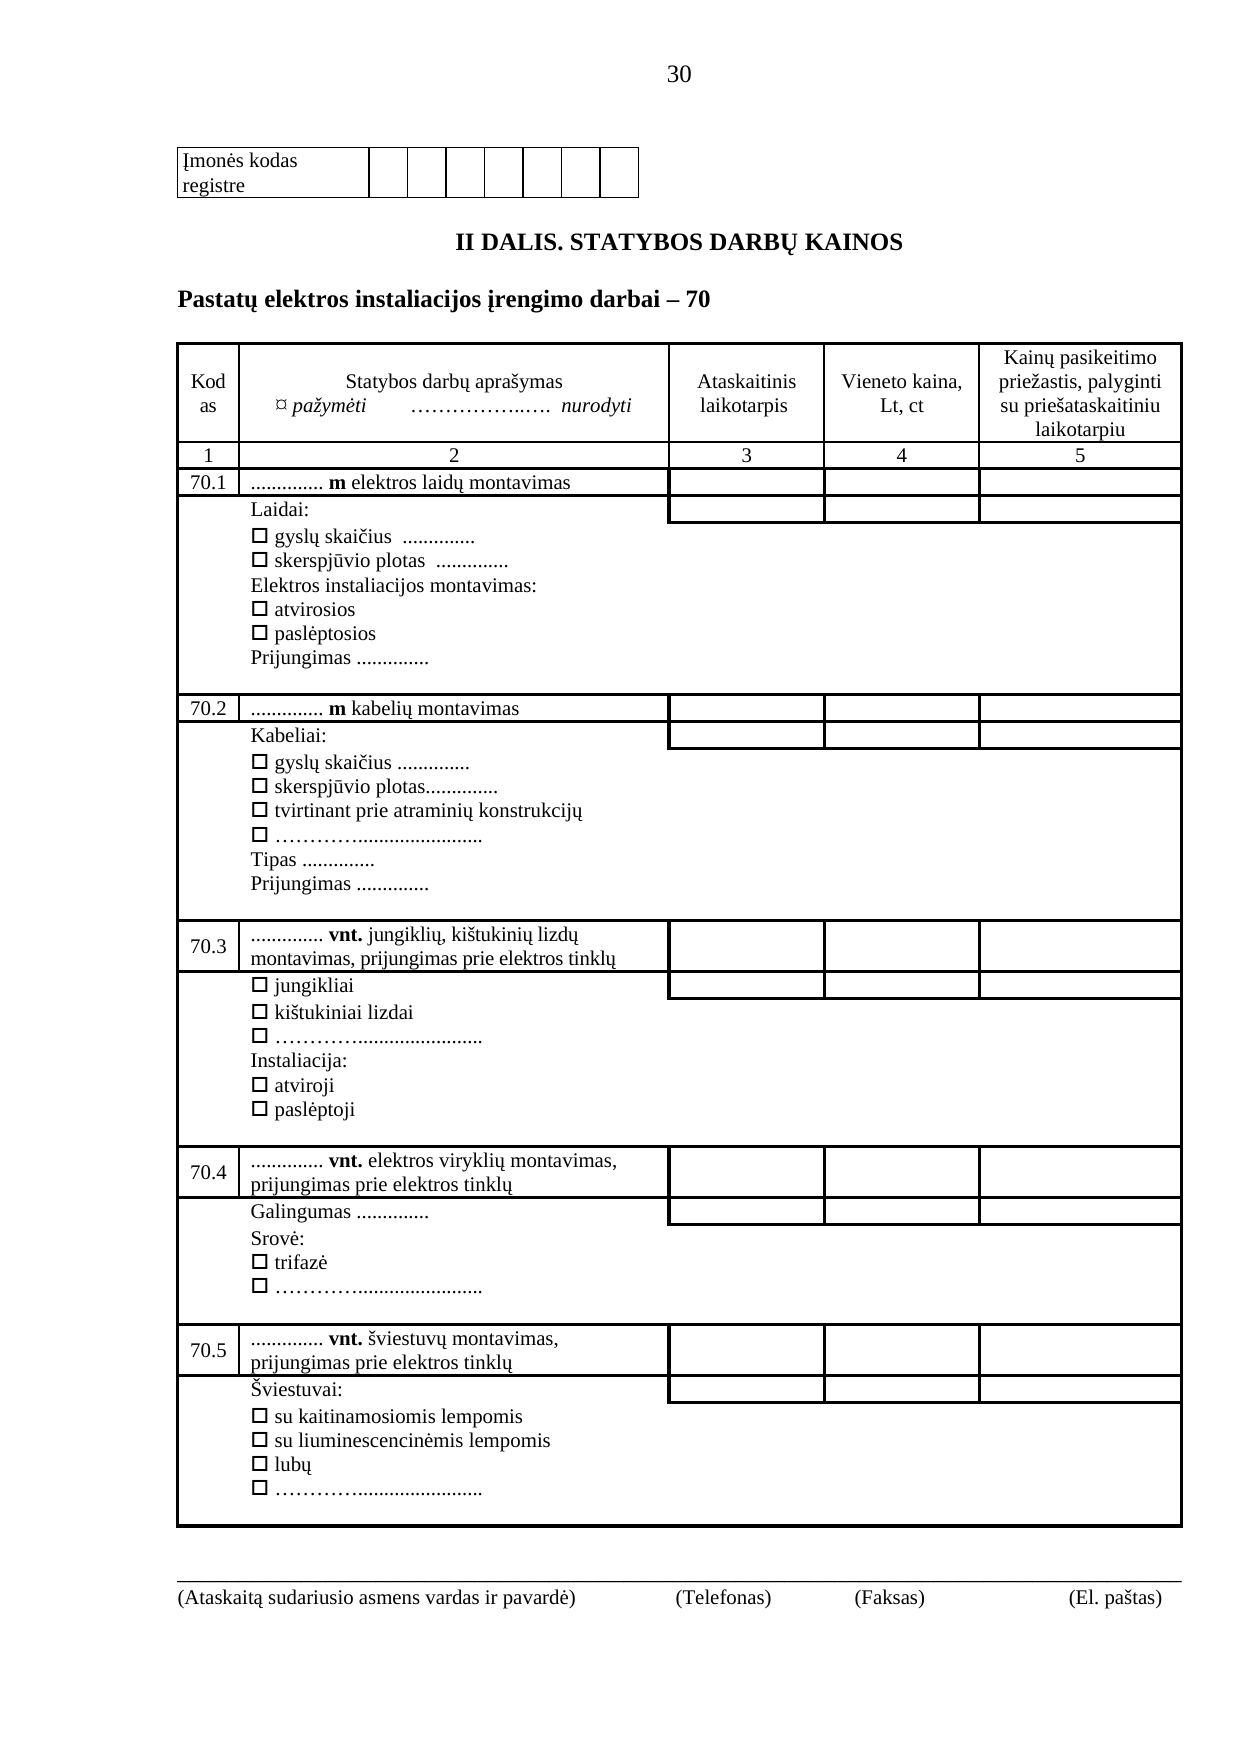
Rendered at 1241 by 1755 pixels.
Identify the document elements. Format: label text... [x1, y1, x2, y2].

table_cell [669, 597, 824, 621]
table_cell [981, 922, 1180, 970]
table_cell [669, 1274, 824, 1298]
table_cell [979, 1121, 1180, 1145]
table_cell .............. vnt. elektros viryklių montavimas, prijungimas prie elektros tinklų [240, 1148, 667, 1196]
table_cell [979, 1024, 1180, 1048]
table_cell [824, 621, 979, 645]
table_cell [669, 1500, 824, 1524]
table_header [562, 148, 599, 197]
table_cell [669, 847, 824, 871]
table_cell [979, 645, 1180, 669]
table_cell [179, 669, 239, 693]
table_cell [979, 1049, 1180, 1072]
table_cell o …………........................ [239, 1274, 669, 1298]
table_cell [979, 799, 1180, 822]
table_cell [824, 847, 979, 871]
table_cell [826, 470, 978, 494]
table_cell [671, 922, 823, 970]
table_cell o gyslų skaičius .............. [239, 747, 669, 774]
table_cell [179, 747, 239, 774]
table_cell .............. m kabelių montavimas [240, 696, 667, 720]
table_cell [179, 1049, 239, 1072]
table_cell [669, 895, 824, 919]
table_cell [179, 1250, 239, 1274]
table_cell [826, 723, 978, 747]
table_cell [179, 1121, 239, 1145]
table_cell [669, 1250, 824, 1274]
table_cell [669, 1073, 824, 1097]
table_cell 1 [179, 443, 238, 467]
table_cell [671, 1199, 823, 1223]
table_cell Instaliacija: [239, 1049, 669, 1072]
table_header Įmonės kodas registre [178, 148, 368, 197]
table_cell [239, 895, 669, 919]
table_cell [826, 973, 978, 997]
table_cell o trifazė [239, 1250, 669, 1274]
table_cell [826, 497, 978, 521]
table_header [524, 148, 561, 197]
table_cell o …………........................ [239, 1476, 669, 1500]
table_cell [824, 524, 979, 548]
table_cell [824, 1121, 979, 1145]
table_cell [826, 1148, 978, 1196]
table_header [408, 148, 445, 197]
table_cell [179, 1452, 239, 1476]
table_cell [979, 1097, 1180, 1121]
table_cell [179, 799, 239, 822]
table_cell [826, 1326, 978, 1374]
table_cell o tvirtinant prie atraminių konstrukcijų [239, 799, 669, 822]
table_cell [179, 1428, 239, 1452]
table_cell [669, 524, 824, 548]
table_cell [669, 669, 824, 693]
table_cell [824, 895, 979, 919]
table_cell [979, 1000, 1180, 1024]
table_cell [824, 823, 979, 847]
text (Ataskaitą sudariusio asmens vardas ir pavardė) (Telefonas) (Faksas) (El. paštas) [177, 1585, 1181, 1609]
table_cell [669, 1404, 824, 1428]
table_cell [179, 621, 239, 645]
table_cell [824, 1049, 979, 1072]
table_cell [669, 1097, 824, 1121]
table_cell [826, 1377, 978, 1401]
table_cell [824, 1250, 979, 1274]
table_cell [979, 774, 1180, 798]
table_cell [979, 1476, 1180, 1500]
table_cell [979, 750, 1180, 774]
table_cell o paslėptosios [239, 621, 669, 645]
table_header Kainų pasikeitimo priežastis, palyginti su priešataskaitiniu laikotarpiu [980, 345, 1180, 441]
table_cell [824, 1452, 979, 1476]
table_cell [669, 871, 824, 895]
table_cell [179, 1299, 239, 1322]
table_header [485, 148, 522, 197]
table_header Ataskaitinis laikotarpis [670, 345, 823, 441]
table_cell [671, 1326, 823, 1374]
table_cell [981, 497, 1180, 521]
table_cell 5 [980, 443, 1180, 467]
table_cell 70.5 [179, 1326, 238, 1374]
table_cell [981, 1199, 1180, 1223]
table_cell o su kaitinamosiomis lempomis [239, 1401, 669, 1428]
table_header [370, 148, 407, 197]
table_cell [671, 723, 823, 747]
table_header [447, 148, 484, 197]
table_cell [979, 1226, 1180, 1250]
table_cell [824, 1226, 979, 1250]
table_cell [669, 1299, 824, 1322]
table_cell [179, 774, 239, 798]
table_cell [981, 1148, 1180, 1196]
table_cell o skerspjūvio plotas.............. [239, 774, 669, 798]
table_cell Prijungimas .............. [239, 871, 669, 895]
table_header [601, 148, 638, 197]
table_cell [179, 1199, 239, 1223]
table_cell [979, 1428, 1180, 1452]
table_cell [981, 696, 1180, 720]
table_cell [179, 1073, 239, 1097]
table_cell Tipas .............. [239, 847, 669, 871]
table_cell .............. vnt. šviestuvų montavimas, prijungimas prie elektros tinklų [240, 1326, 667, 1374]
table_cell [671, 696, 823, 720]
table_cell .............. m elektros laidų montavimas [240, 470, 667, 494]
table_cell [824, 669, 979, 693]
table_cell [669, 621, 824, 645]
table_cell [824, 1000, 979, 1024]
table_header Statybos darbų aprašymas x pažymėti ……………..…. nurodyti [240, 345, 668, 441]
table_cell o atvirosios [239, 597, 669, 621]
table_cell [669, 1121, 824, 1145]
table_cell Šviestuvai: [239, 1377, 667, 1401]
table_cell [179, 895, 239, 919]
table_cell o skerspjūvio plotas .............. [239, 549, 669, 572]
table_cell [979, 823, 1180, 847]
table_cell [824, 1274, 979, 1298]
table_cell 70.1 [179, 470, 238, 494]
table_cell [179, 1223, 239, 1250]
table_header Vieneto kaina, Lt, ct [825, 345, 978, 441]
table_cell [979, 524, 1180, 548]
table_cell 70.2 [179, 696, 238, 720]
table_cell [981, 470, 1180, 494]
table_cell [669, 1024, 824, 1048]
table_cell [824, 774, 979, 798]
table_cell [179, 973, 239, 997]
table_cell [824, 799, 979, 822]
table_cell o …………........................ [239, 1024, 669, 1048]
table_cell [979, 597, 1180, 621]
table_cell Laidai: [239, 497, 667, 521]
table_cell o atviroji [239, 1073, 669, 1097]
table_cell [824, 1500, 979, 1524]
table_cell [179, 1401, 239, 1428]
table_cell [979, 1500, 1180, 1524]
table_cell [826, 1199, 978, 1223]
table_cell [824, 573, 979, 597]
table_cell 4 [825, 443, 978, 467]
table_cell Prijungimas .............. [239, 645, 669, 669]
table_cell [669, 1226, 824, 1250]
table_cell 3 [670, 443, 823, 467]
table_cell [979, 1452, 1180, 1476]
table_cell [824, 1404, 979, 1428]
table_cell [824, 750, 979, 774]
table_cell [979, 895, 1180, 919]
table_cell [824, 1024, 979, 1048]
text Pastatų elektros instaliacijos įrengimo darbai – 70 [177, 284, 1181, 313]
table_cell 2 [240, 443, 668, 467]
table_cell [824, 1073, 979, 1097]
table_cell [979, 621, 1180, 645]
table_cell [671, 973, 823, 997]
table_cell [239, 1500, 669, 1524]
table_cell o jungikliai [239, 973, 667, 997]
table_cell [979, 1250, 1180, 1274]
table_cell [179, 997, 239, 1024]
table_cell [669, 774, 824, 798]
table_cell o gyslų skaičius .............. [239, 521, 669, 548]
table_cell [179, 1377, 239, 1401]
table_cell [826, 696, 978, 720]
table_cell [981, 1326, 1180, 1374]
table_cell o lubų [239, 1452, 669, 1476]
table_cell [669, 750, 824, 774]
table_cell [669, 1452, 824, 1476]
text II DALIS. STATYBOS DARBŲ kainos [177, 227, 1181, 256]
table_cell [239, 1121, 669, 1145]
table_cell [179, 847, 239, 871]
table_cell [669, 1049, 824, 1072]
table_cell [979, 1274, 1180, 1298]
table_cell [179, 549, 239, 572]
table_cell [239, 1299, 669, 1322]
table_cell [824, 597, 979, 621]
table_cell [979, 1073, 1180, 1097]
table_cell [669, 823, 824, 847]
table_cell [179, 871, 239, 895]
table_cell [824, 549, 979, 572]
table_cell [824, 1476, 979, 1500]
table_cell 70.4 [179, 1148, 238, 1196]
table_cell [824, 1097, 979, 1121]
table_cell [179, 823, 239, 847]
table_cell o su liuminescencinėmis lempomis [239, 1428, 669, 1452]
table_cell [979, 573, 1180, 597]
table_cell o …………........................ [239, 823, 669, 847]
table_cell [981, 1377, 1180, 1401]
table_cell [669, 1000, 824, 1024]
table_cell [179, 1024, 239, 1048]
table_cell [669, 645, 824, 669]
table_cell [179, 521, 239, 548]
table_cell .............. vnt. jungiklių, kištukinių lizdų montavimas, prijungimas prie elektros tinklų [240, 922, 667, 970]
table_cell o paslėptoji [239, 1097, 669, 1121]
table_cell o kištukiniai lizdai [239, 997, 669, 1024]
table_cell [981, 973, 1180, 997]
table_cell [179, 573, 239, 597]
table_cell [179, 723, 239, 747]
table_cell [179, 597, 239, 621]
table_cell [826, 922, 978, 970]
table_cell [179, 1274, 239, 1298]
table_cell [824, 1428, 979, 1452]
table_cell [824, 871, 979, 895]
table_cell [981, 723, 1180, 747]
table_cell [824, 1299, 979, 1322]
table_cell [179, 645, 239, 669]
table_cell [179, 1500, 239, 1524]
table_cell [669, 1476, 824, 1500]
table_cell [824, 645, 979, 669]
table_cell [179, 1097, 239, 1121]
table_cell [671, 470, 823, 494]
table_cell [979, 847, 1180, 871]
table_cell [979, 549, 1180, 572]
table_cell [239, 669, 669, 693]
table_header Kodas [179, 345, 238, 441]
table_cell [979, 1299, 1180, 1322]
table_cell Kabeliai: [239, 723, 667, 747]
table_cell [979, 669, 1180, 693]
table_cell [669, 799, 824, 822]
table_cell Elektros instaliacijos montavimas: [239, 573, 669, 597]
table_cell [179, 1476, 239, 1500]
table_cell [671, 1377, 823, 1401]
table_cell [979, 871, 1180, 895]
table_cell [671, 1148, 823, 1196]
table_cell [669, 573, 824, 597]
table_cell [669, 549, 824, 572]
table_cell [179, 497, 239, 521]
table_cell [979, 1404, 1180, 1428]
table_cell [671, 497, 823, 521]
table_cell Srovė: [239, 1223, 669, 1250]
table_cell [669, 1428, 824, 1452]
table_cell 70.3 [179, 922, 238, 970]
table_cell Galingumas .............. [239, 1199, 667, 1223]
